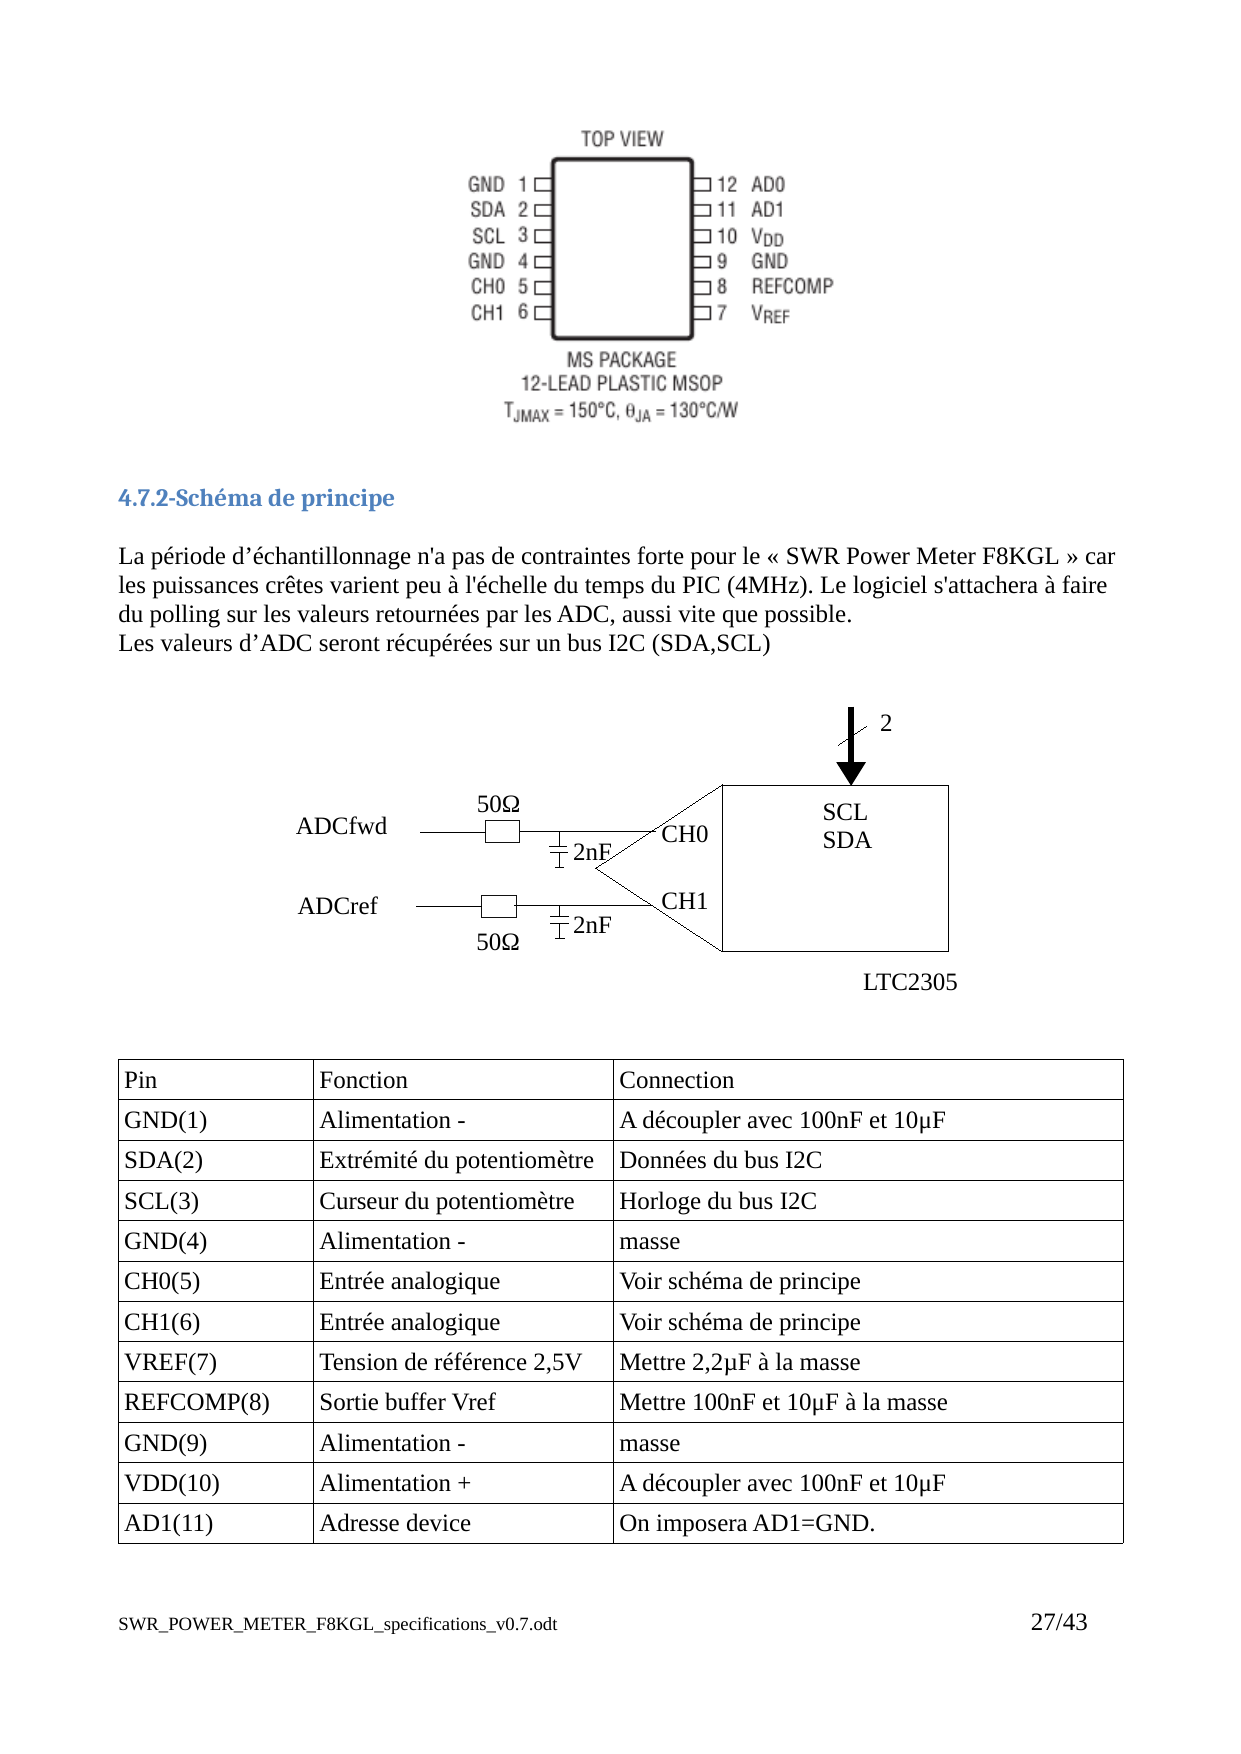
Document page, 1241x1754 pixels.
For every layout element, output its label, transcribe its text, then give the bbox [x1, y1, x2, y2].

text Les valeurs d’ADC seront récupérées sur un bus I2C (SDA,SCL) [118, 628, 1122, 656]
table_cell Adresse device [314, 1504, 613, 1543]
table_cell masse [614, 1423, 1123, 1462]
table_cell GND(4) [119, 1221, 313, 1261]
table_cell On imposera AD1=GND. [614, 1504, 1123, 1543]
table_cell VDD(10) [119, 1463, 313, 1502]
text La période d’échantillonnage n'a pas de contraintes forte pour le « SWR Power Meter F8KGL » car les puissances crêtes varient peu à l'échelle du temps du PIC (4MHz). Le logiciel s'attachera à faire du polling sur les valeurs retournées par les ADC, aussi vite que possible. [118, 541, 1122, 628]
table_cell Alimentation - [314, 1100, 613, 1139]
table_cell A découpler avec 100nF et 10μF [614, 1463, 1123, 1502]
table_cell CH1(6) [119, 1302, 313, 1341]
table_cell GND(9) [119, 1423, 313, 1462]
table_cell Données du bus I2C [614, 1141, 1123, 1180]
table_header Fonction [314, 1060, 613, 1099]
table_cell VREF(7) [119, 1342, 313, 1381]
table_cell Horloge du bus I2C [614, 1181, 1123, 1220]
table_cell CH0(5) [119, 1262, 313, 1301]
table_cell Sortie buffer Vref [314, 1382, 613, 1422]
table_cell GND(1) [119, 1100, 313, 1139]
table_cell A découpler avec 100nF et 10μF [614, 1100, 1123, 1139]
table_cell Alimentation - [314, 1423, 613, 1462]
table_cell SDA(2) [119, 1141, 313, 1180]
table_cell Extrémité du potentiomètre [314, 1141, 613, 1180]
table_cell Entrée analogique [314, 1302, 613, 1341]
table_cell Voir schéma de principe [614, 1302, 1123, 1341]
picture [428, 123, 843, 430]
table_cell AD1(11) [119, 1504, 313, 1543]
table_cell Entrée analogique [314, 1262, 613, 1301]
table_cell Mettre 100nF et 10μF à la masse [614, 1382, 1123, 1422]
subtitle 4.7.2-Schéma de principe [118, 484, 1122, 513]
table_cell SCL(3) [119, 1181, 313, 1220]
table_header Pin [119, 1060, 313, 1099]
table_cell Curseur du potentiomètre [314, 1181, 613, 1220]
table_cell REFCOMP(8) [119, 1382, 313, 1422]
table_cell masse [614, 1221, 1123, 1261]
table_cell Alimentation - [314, 1221, 613, 1261]
table_cell Tension de référence 2,5V [314, 1342, 613, 1381]
table_cell Alimentation + [314, 1463, 613, 1502]
table_cell Mettre 2,2µF à la masse [614, 1342, 1123, 1381]
table_cell Voir schéma de principe [614, 1262, 1123, 1301]
table_header Connection [614, 1060, 1123, 1099]
